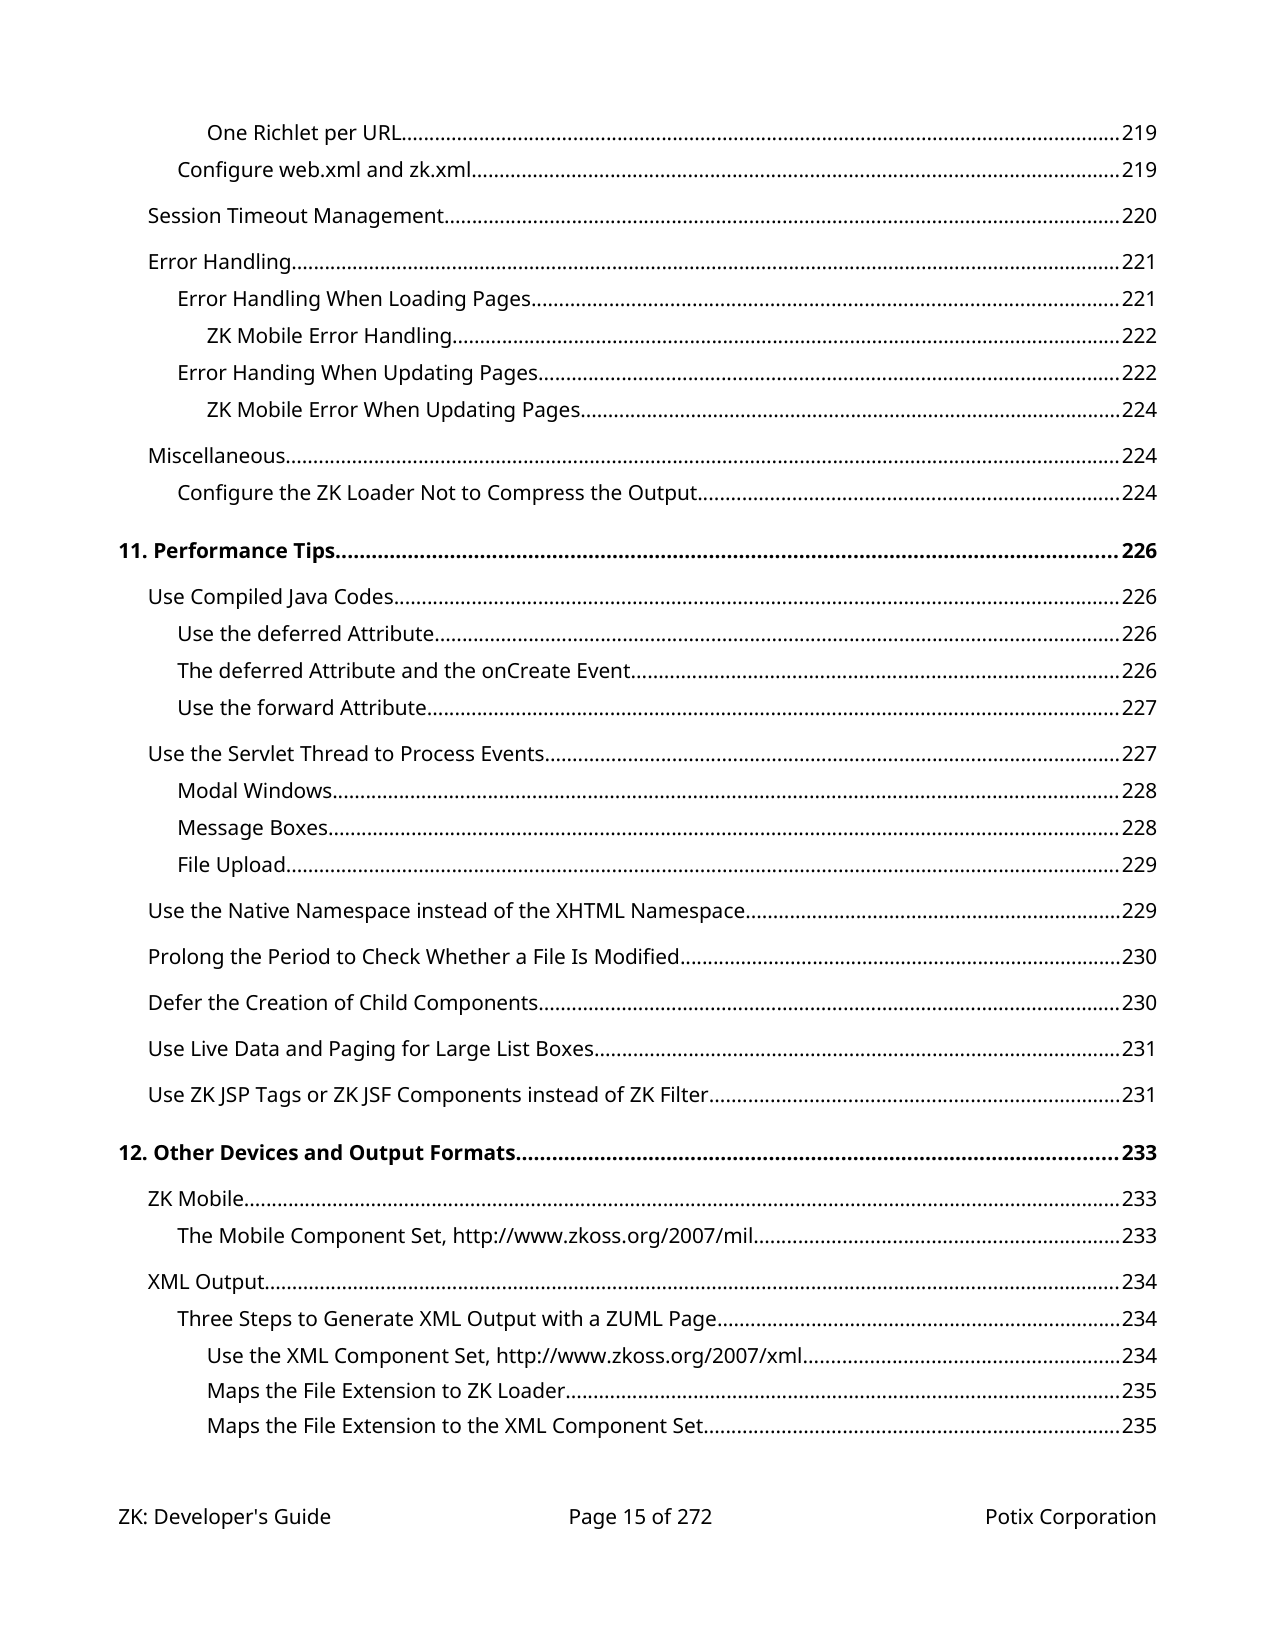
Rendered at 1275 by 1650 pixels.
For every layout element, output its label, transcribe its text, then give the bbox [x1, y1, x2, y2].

text Prolong the Period to Check Whether a File Is Modified 230 [148, 942, 1157, 971]
text ZK Mobile Error When Updating Pages 224 [207, 395, 1157, 424]
text The Mobile Component Set, http://www.zkoss.org/2007/mil 233 [177, 1221, 1157, 1249]
text Error Handling 221 [148, 247, 1157, 275]
text Use Live Data and Paging for Large List Boxes 231 [148, 1034, 1157, 1062]
text Miscellaneous 224 [148, 441, 1157, 469]
text Use the Servlet Thread to Process Events 227 [148, 739, 1157, 767]
text 12. Other Devices and Output Formats 233 [118, 1138, 1157, 1166]
text The deferred Attribute and the onCreate Event 226 [177, 656, 1157, 684]
text Use the deferred Attribute 226 [177, 619, 1157, 647]
text ZK Mobile 233 [148, 1184, 1157, 1212]
text Configure the ZK Loader Not to Compress the Output 224 [177, 478, 1157, 507]
text Use Compiled Java Codes 226 [148, 582, 1157, 610]
text Error Handing When Updating Pages 222 [177, 358, 1157, 387]
text File Upload 229 [177, 851, 1157, 879]
text One Richlet per URL 219 [207, 118, 1157, 146]
text Configure web.xml and zk.xml 219 [177, 155, 1157, 183]
text Session Timeout Management 220 [148, 201, 1157, 229]
text Use the XML Component Set, http://www.zkoss.org/2007/xml 234 [207, 1341, 1157, 1369]
text Three Steps to Generate XML Output with a ZUML Page 234 [177, 1304, 1157, 1332]
text 11. Performance Tips 226 [118, 536, 1157, 564]
text XML Output 234 [148, 1267, 1157, 1295]
text Modal Windows 228 [177, 776, 1157, 804]
text Maps the File Extension to ZK Loader 235 [207, 1376, 1157, 1404]
text ZK Mobile Error Handling 222 [207, 321, 1157, 349]
text Message Boxes 228 [177, 813, 1157, 842]
text Use ZK JSP Tags or ZK JSF Components instead of ZK Filter 231 [148, 1080, 1157, 1108]
text Error Handling When Loading Pages 221 [177, 284, 1157, 312]
text Use the Native Namespace instead of the XHTML Namespace 229 [148, 896, 1157, 925]
text Defer the Creation of Child Components 230 [148, 988, 1157, 1017]
text Use the forward Attribute 227 [177, 693, 1157, 722]
text Maps the File Extension to the XML Component Set 235 [207, 1411, 1157, 1440]
